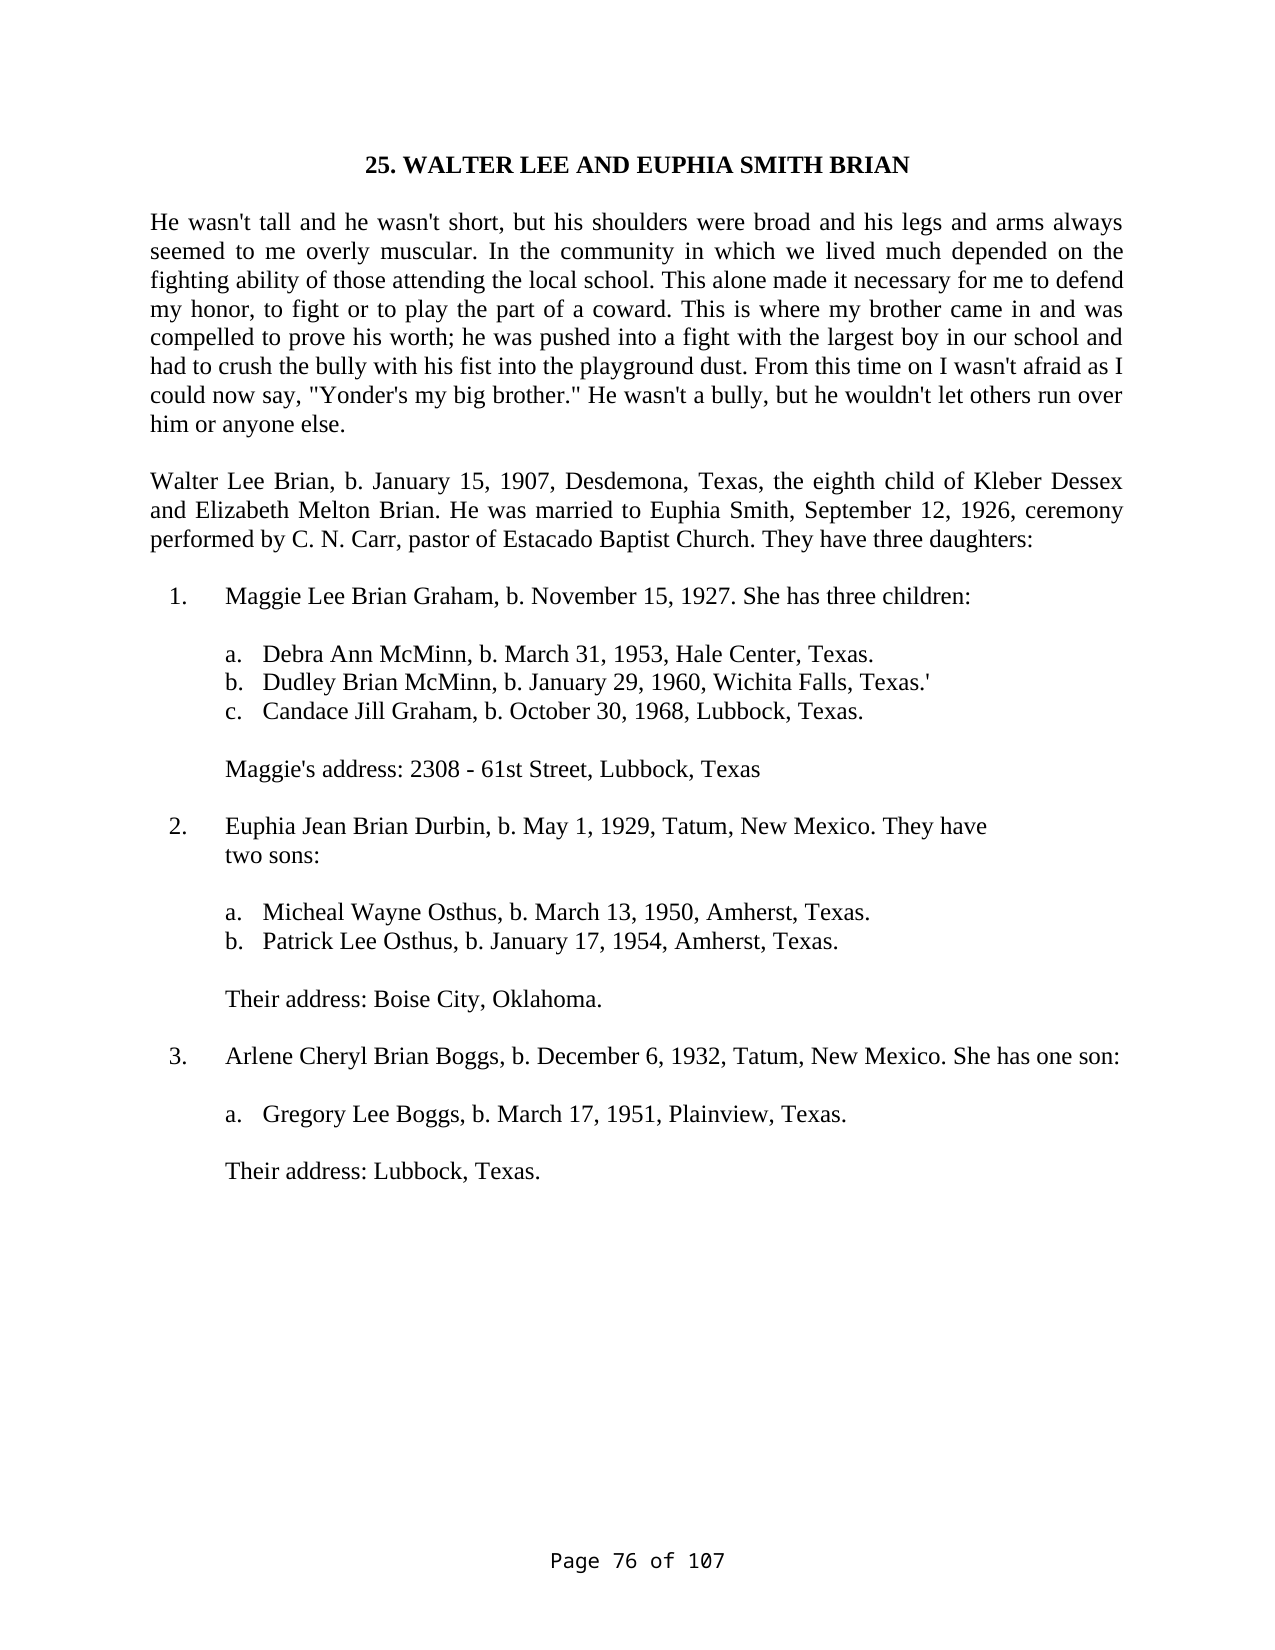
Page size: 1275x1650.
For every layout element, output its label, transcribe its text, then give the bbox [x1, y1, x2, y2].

subtitle Maggie's address: 2308 ‑ 61st Street, Lubbock, Texas [150, 754, 1125, 782]
text Walter Lee Brian, b. January 15, 1907, Desdemona, Texas, the eighth child of Kleber Dessex and Elizabeth Melton Brian. He was married to Euphia Smith, September 12, 1926, ceremony performed by C. N. Carr, pastor of Estacado Baptist Church. They have three daughters: [150, 466, 1125, 552]
text 3. Arlene Cheryl Brian Boggs, b. December 6, 1932, Tatum, New Mexico. She has one son: [150, 1041, 1125, 1070]
text a. Gregory Lee Boggs, b. March 17, 1951, Plainview, Texas. [150, 1099, 1125, 1127]
text two sons: [150, 840, 1125, 869]
text c. Candace Jill Graham, b. October 30, 1968, Lubbock, Texas. [150, 696, 1125, 725]
subtitle Their address: Boise City, Oklahoma. [225, 984, 1125, 1012]
text a. Micheal Wayne Osthus, b. March 13, 1950, Amherst, Texas. [150, 897, 1125, 926]
text 1. Maggie Lee Brian Graham, b. November 15, 1927. She has three children: [150, 581, 1125, 610]
text a. Debra Ann McMinn, b. March 31, 1953, Hale Center, Texas. [150, 639, 1125, 667]
text 25. WALTER LEE AND EUPHIA SMITH BRIAN [150, 150, 1125, 179]
text 2. Euphia Jean Brian Durbin, b. May 1, 1929, Tatum, New Mexico. They have [150, 811, 1125, 840]
text b. Dudley Brian McMinn, b. January 29, 1960, Wichita Falls, Texas.' [150, 667, 1125, 696]
subtitle Their address: Lubbock, Texas. [150, 1156, 1125, 1185]
text He wasn't tall and he wasn't short, but his shoulders were broad and his legs and arms always seemed to me overly muscular. In the community in which we lived much depended on the fighting ability of those attending the local school. This alone made it necessary for me to defend my honor, to fight or to play the part of a coward. This is where my brother came in and was compelled to prove his worth; he was pushed into a fight with the largest boy in our school and had to crush the bully with his fist into the playground dust. From this time on I wasn't afraid as I could now say, "Yonder's my big brother." He wasn't a bully, but he wouldn't let others run over him or anyone else. [150, 207, 1125, 437]
text b. Patrick Lee Osthus, b. January 17, 1954, Amherst, Texas. [150, 926, 1125, 955]
